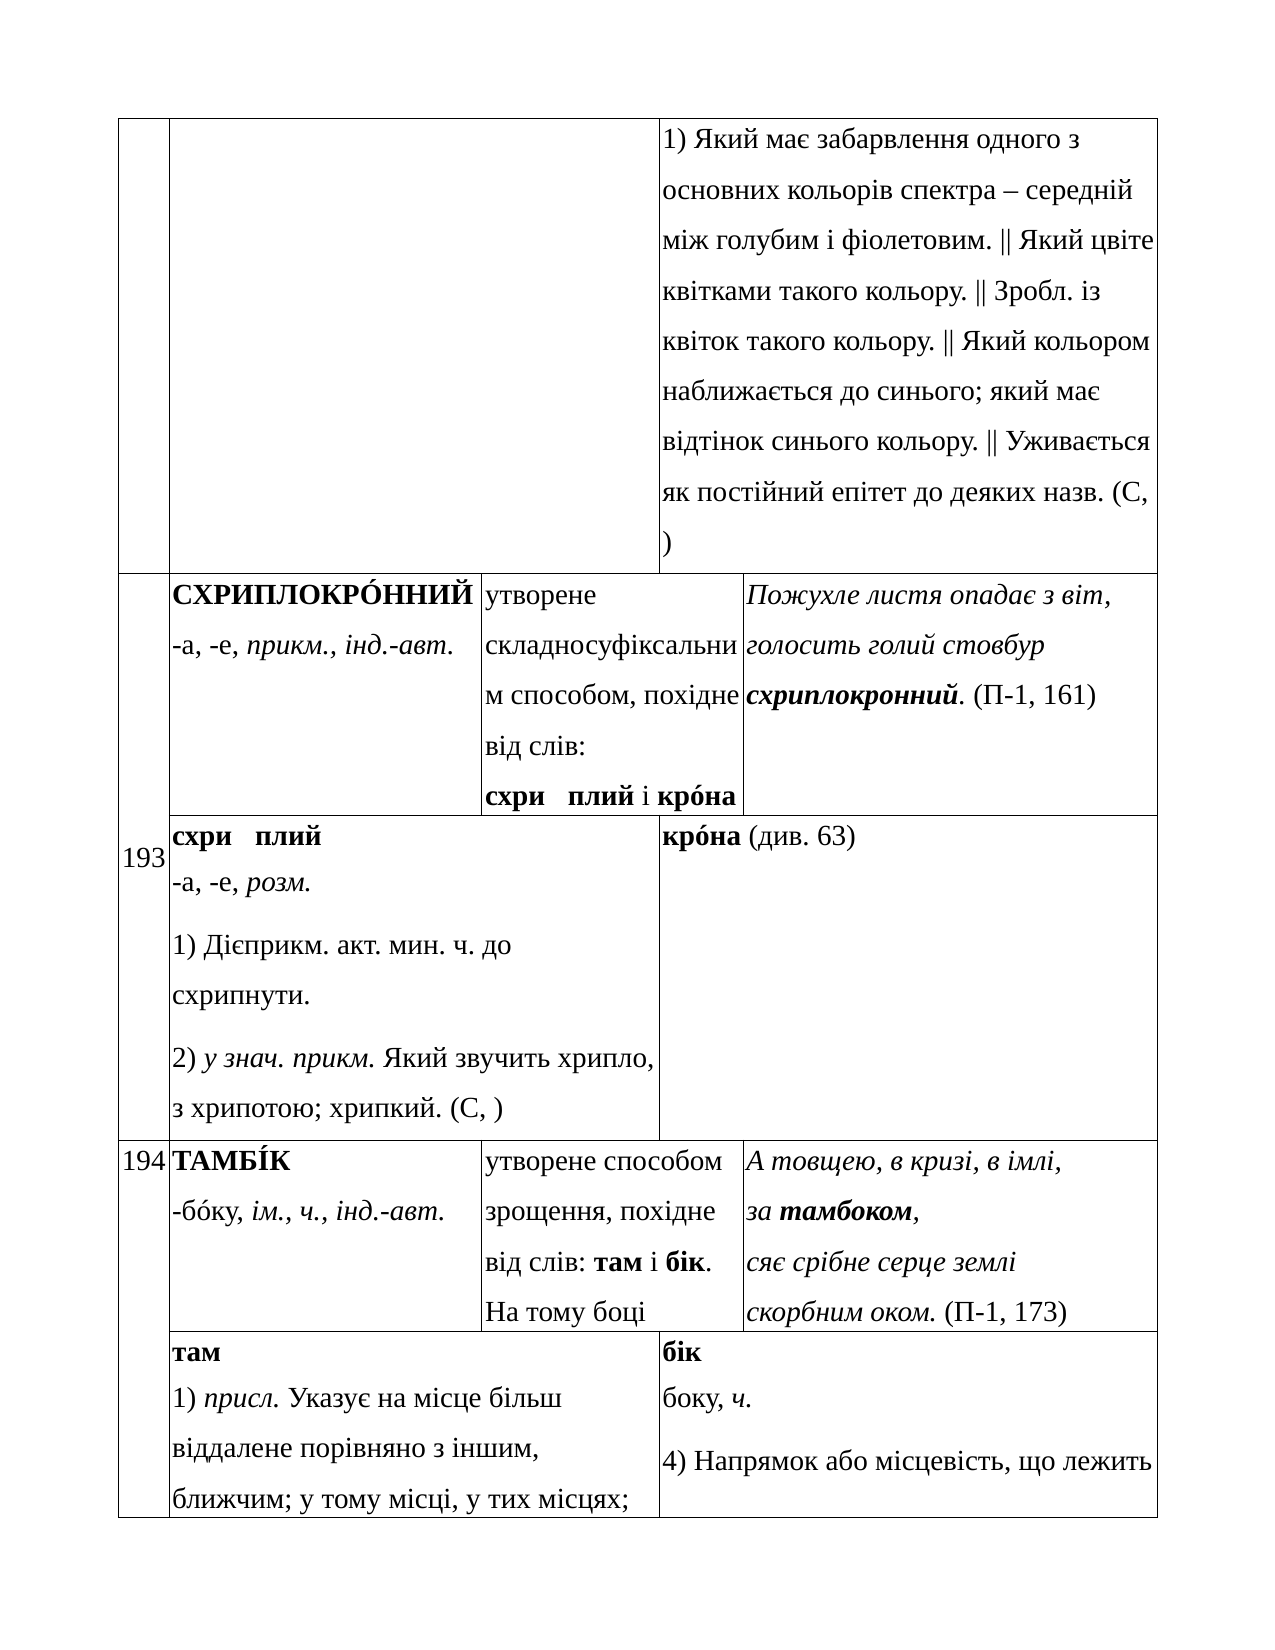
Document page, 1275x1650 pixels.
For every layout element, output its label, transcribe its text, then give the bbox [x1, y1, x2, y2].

table_cell [170, 119, 659, 573]
table_cell Пожухле листя опадає з віт, голосить голий стовбур схриплокронний. (П‑1, 161) [744, 574, 1157, 814]
table_cell Схриплокрóнний -а, -е, прикм., інд.-авт. [170, 574, 481, 814]
table_cell утворене складносуфіксальним способом, похідне від слів: схриплий і крóна [482, 574, 743, 814]
table_cell А товщею, в кризі, в імлі, за тамбоком, сяє срібне серце землі скорбним оком. (П‑1, 173) [744, 1141, 1157, 1331]
table_cell [119, 119, 169, 573]
table_cell схриплий -а, -е, розм. 1) Дієприкм. акт. мин. ч. до схрипнути. 2) у знач. прикм. Який звучить хрипло, з хрипотою; хрипкий. (С, ) [170, 816, 659, 1139]
table_cell утворене способом зрощення, похідне від слів: там і бік. На тому боці [482, 1141, 743, 1331]
table_cell бік боку, ч. 4) Напрямок або місцевість, що лежить [660, 1332, 1157, 1517]
table_cell Тамбíк -бóку, ім., ч., інд.-авт. [170, 1141, 481, 1331]
table_cell 194 [119, 1141, 169, 1517]
table_cell 193 [119, 574, 169, 1139]
table_cell 1) Який має забарвлення одного з основних кольорів спектра – середній між голубим і фіолетовим. || Який цвіте квітками такого кольору. || Зробл. із квіток такого кольору. || Який кольором наближається до синього; який має відтінок синього кольору. || Уживається як постійний епітет до деяких назв. (С, ) [660, 119, 1157, 573]
table_cell крóна (див. 63) [660, 816, 1157, 1139]
table_cell там 1) присл. Указує на місце більш віддалене порівняно з іншим, ближчим; у тому місці, у тих місцях; [170, 1332, 659, 1517]
